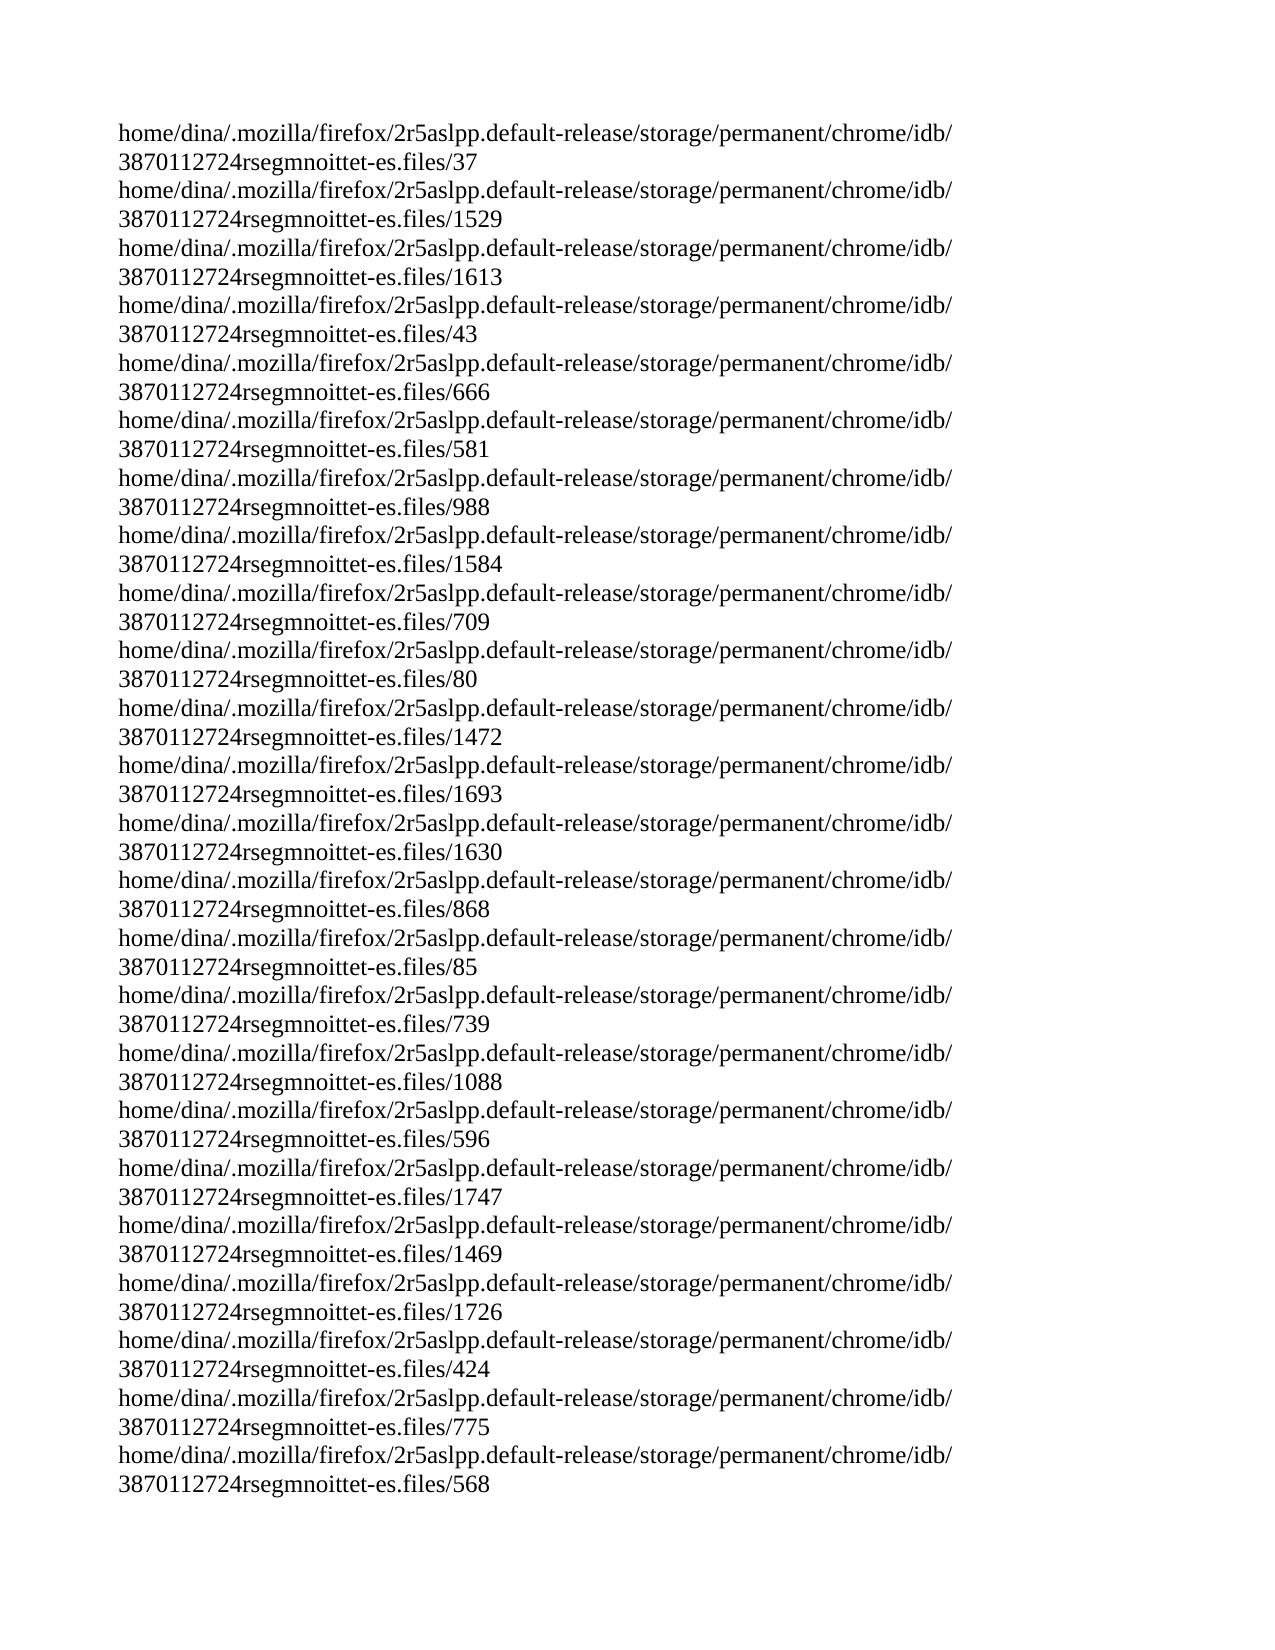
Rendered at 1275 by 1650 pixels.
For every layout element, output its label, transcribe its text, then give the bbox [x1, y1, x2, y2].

text home/dina/.mozilla/firefox/2r5aslpp.default-release/storage/permanent/chrome/idb/3870112724rsegmnoittet-es.files/739 [118, 981, 1157, 1038]
text home/dina/.mozilla/firefox/2r5aslpp.default-release/storage/permanent/chrome/idb/3870112724rsegmnoittet-es.files/709 [118, 578, 1157, 636]
text home/dina/.mozilla/firefox/2r5aslpp.default-release/storage/permanent/chrome/idb/3870112724rsegmnoittet-es.files/988 [118, 463, 1157, 521]
text home/dina/.mozilla/firefox/2r5aslpp.default-release/storage/permanent/chrome/idb/3870112724rsegmnoittet-es.files/85 [118, 923, 1157, 981]
text home/dina/.mozilla/firefox/2r5aslpp.default-release/storage/permanent/chrome/idb/3870112724rsegmnoittet-es.files/80 [118, 636, 1157, 693]
text home/dina/.mozilla/firefox/2r5aslpp.default-release/storage/permanent/chrome/idb/3870112724rsegmnoittet-es.files/43 [118, 291, 1157, 348]
text home/dina/.mozilla/firefox/2r5aslpp.default-release/storage/permanent/chrome/idb/3870112724rsegmnoittet-es.files/1726 [118, 1268, 1157, 1326]
text home/dina/.mozilla/firefox/2r5aslpp.default-release/storage/permanent/chrome/idb/3870112724rsegmnoittet-es.files/1613 [118, 233, 1157, 291]
text home/dina/.mozilla/firefox/2r5aslpp.default-release/storage/permanent/chrome/idb/3870112724rsegmnoittet-es.files/666 [118, 348, 1157, 406]
text home/dina/.mozilla/firefox/2r5aslpp.default-release/storage/permanent/chrome/idb/3870112724rsegmnoittet-es.files/775 [118, 1383, 1157, 1441]
text home/dina/.mozilla/firefox/2r5aslpp.default-release/storage/permanent/chrome/idb/3870112724rsegmnoittet-es.files/596 [118, 1096, 1157, 1153]
text home/dina/.mozilla/firefox/2r5aslpp.default-release/storage/permanent/chrome/idb/3870112724rsegmnoittet-es.files/1469 [118, 1211, 1157, 1268]
text home/dina/.mozilla/firefox/2r5aslpp.default-release/storage/permanent/chrome/idb/3870112724rsegmnoittet-es.files/581 [118, 406, 1157, 463]
text home/dina/.mozilla/firefox/2r5aslpp.default-release/storage/permanent/chrome/idb/3870112724rsegmnoittet-es.files/1529 [118, 176, 1157, 233]
text home/dina/.mozilla/firefox/2r5aslpp.default-release/storage/permanent/chrome/idb/3870112724rsegmnoittet-es.files/424 [118, 1326, 1157, 1383]
text home/dina/.mozilla/firefox/2r5aslpp.default-release/storage/permanent/chrome/idb/3870112724rsegmnoittet-es.files/1088 [118, 1038, 1157, 1096]
text home/dina/.mozilla/firefox/2r5aslpp.default-release/storage/permanent/chrome/idb/3870112724rsegmnoittet-es.files/1472 [118, 693, 1157, 751]
text home/dina/.mozilla/firefox/2r5aslpp.default-release/storage/permanent/chrome/idb/3870112724rsegmnoittet-es.files/1693 [118, 751, 1157, 808]
text home/dina/.mozilla/firefox/2r5aslpp.default-release/storage/permanent/chrome/idb/3870112724rsegmnoittet-es.files/1747 [118, 1153, 1157, 1211]
text home/dina/.mozilla/firefox/2r5aslpp.default-release/storage/permanent/chrome/idb/3870112724rsegmnoittet-es.files/868 [118, 866, 1157, 923]
text home/dina/.mozilla/firefox/2r5aslpp.default-release/storage/permanent/chrome/idb/3870112724rsegmnoittet-es.files/568 [118, 1441, 1157, 1498]
text home/dina/.mozilla/firefox/2r5aslpp.default-release/storage/permanent/chrome/idb/3870112724rsegmnoittet-es.files/1584 [118, 521, 1157, 578]
text home/dina/.mozilla/firefox/2r5aslpp.default-release/storage/permanent/chrome/idb/3870112724rsegmnoittet-es.files/37 [118, 118, 1157, 176]
text home/dina/.mozilla/firefox/2r5aslpp.default-release/storage/permanent/chrome/idb/3870112724rsegmnoittet-es.files/1630 [118, 808, 1157, 866]
